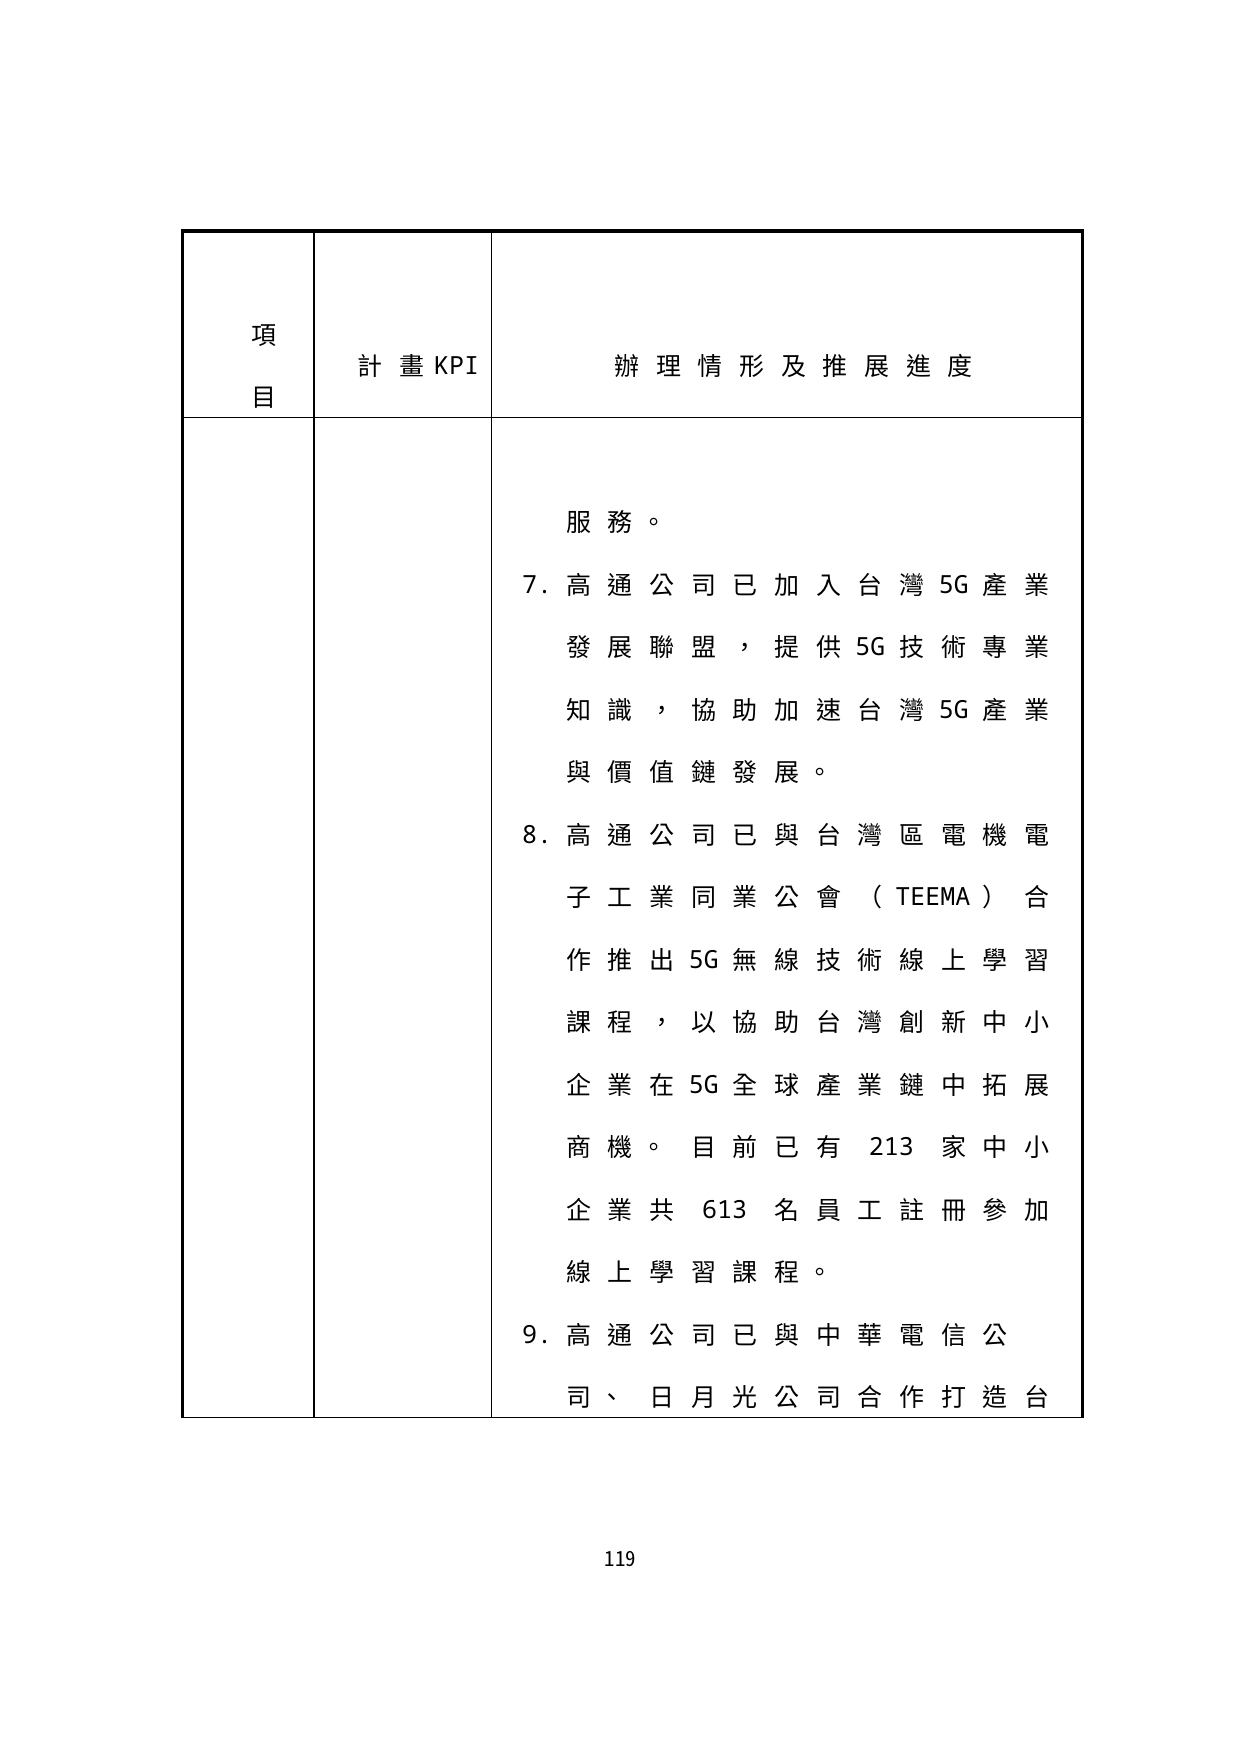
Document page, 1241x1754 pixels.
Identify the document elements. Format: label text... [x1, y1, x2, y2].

table_header 辦理情形及推展進度 [492, 233, 1081, 417]
table_header 項目 [184, 233, 313, 417]
table_cell 服務。 7.高通公司已加入台灣5G產業發展聯盟，提供5G技術專業知識，協助加速台灣5G產業與價值鏈發展。 8.高通公司已與台灣區電機電子工業同業公會（TEEMA）合作推出5G無線技術線上學習課程，以協助台灣創新中小企業在5G全球產業鏈中拓展商機。目前已有213家中小企業共613名員工註冊參加線上學習課程。 9.高通公司已與中華電信公司、日月光公司合作打造台 [492, 418, 1081, 1417]
table_cell [184, 418, 313, 1417]
table_cell [315, 418, 491, 1417]
table_header 計畫KPI [315, 233, 491, 417]
